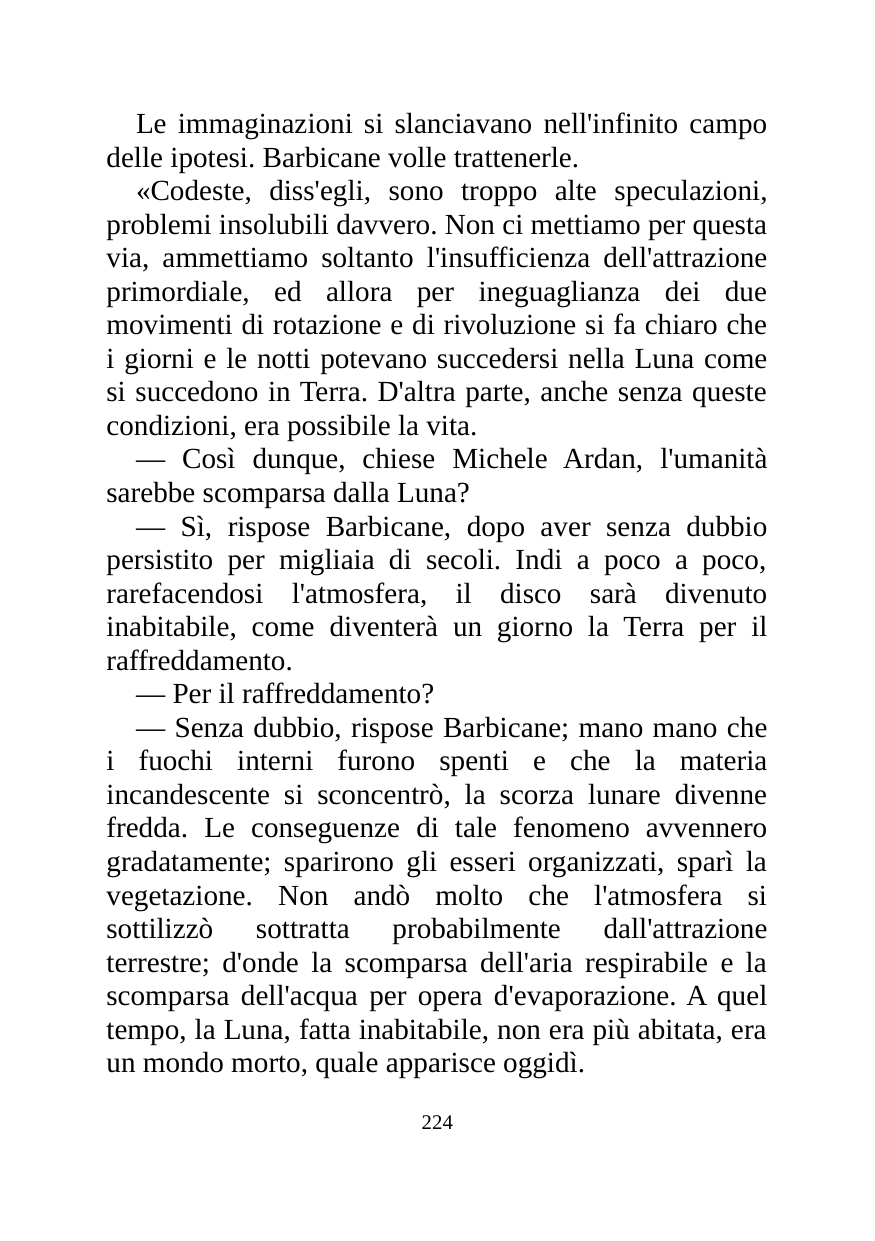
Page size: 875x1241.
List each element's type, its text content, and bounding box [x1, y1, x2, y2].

text — Per il raffreddamento? [106, 676, 768, 710]
text — Senza dubbio, rispose Barbicane; mano mano che i fuochi interni furono spenti e che la materia incandescente si sconcentrò, la scorza lunare divenne fredda. Le conseguenze di tale fenomeno avvennero gradatamente; sparirono gli esseri organizzati, sparì la vegetazione. Non andò molto che l'atmosfera si sottilizzò sottratta probabilmente dall'attrazione terrestre; d'onde la scomparsa dell'aria respirabile e la scomparsa dell'acqua per opera d'evaporazione. A quel tempo, la Luna, fatta inabitabile, non era più abitata, era un mondo morto, quale apparisce oggidì. [106, 710, 768, 1079]
text — Così dunque, chiese Michele Ardan, l'umanità sarebbe scomparsa dalla Luna? [106, 442, 768, 509]
text «Codeste, diss'egli, sono troppo alte speculazioni, problemi insolubili davvero. Non ci mettiamo per questa via, ammettiamo soltanto l'insufficienza dell'attrazione primordiale, ed allora per ineguaglianza dei due movimenti di rotazione e di rivoluzione si fa chiaro che i giorni e le notti potevano succedersi nella Luna come si succedono in Terra. D'altra parte, anche senza queste condizioni, era possibile la vita. [106, 173, 768, 442]
text — Sì, rispose Barbicane, dopo aver senza dubbio persistito per migliaia di secoli. Indi a poco a poco, rarefacendosi l'atmosfera, il disco sarà divenuto inabitabile, come diventerà un giorno la Terra per il raffreddamento. [106, 509, 768, 676]
text Le immaginazioni si slanciavano nell'infinito campo delle ipotesi. Barbicane volle trattenerle. [106, 106, 768, 173]
